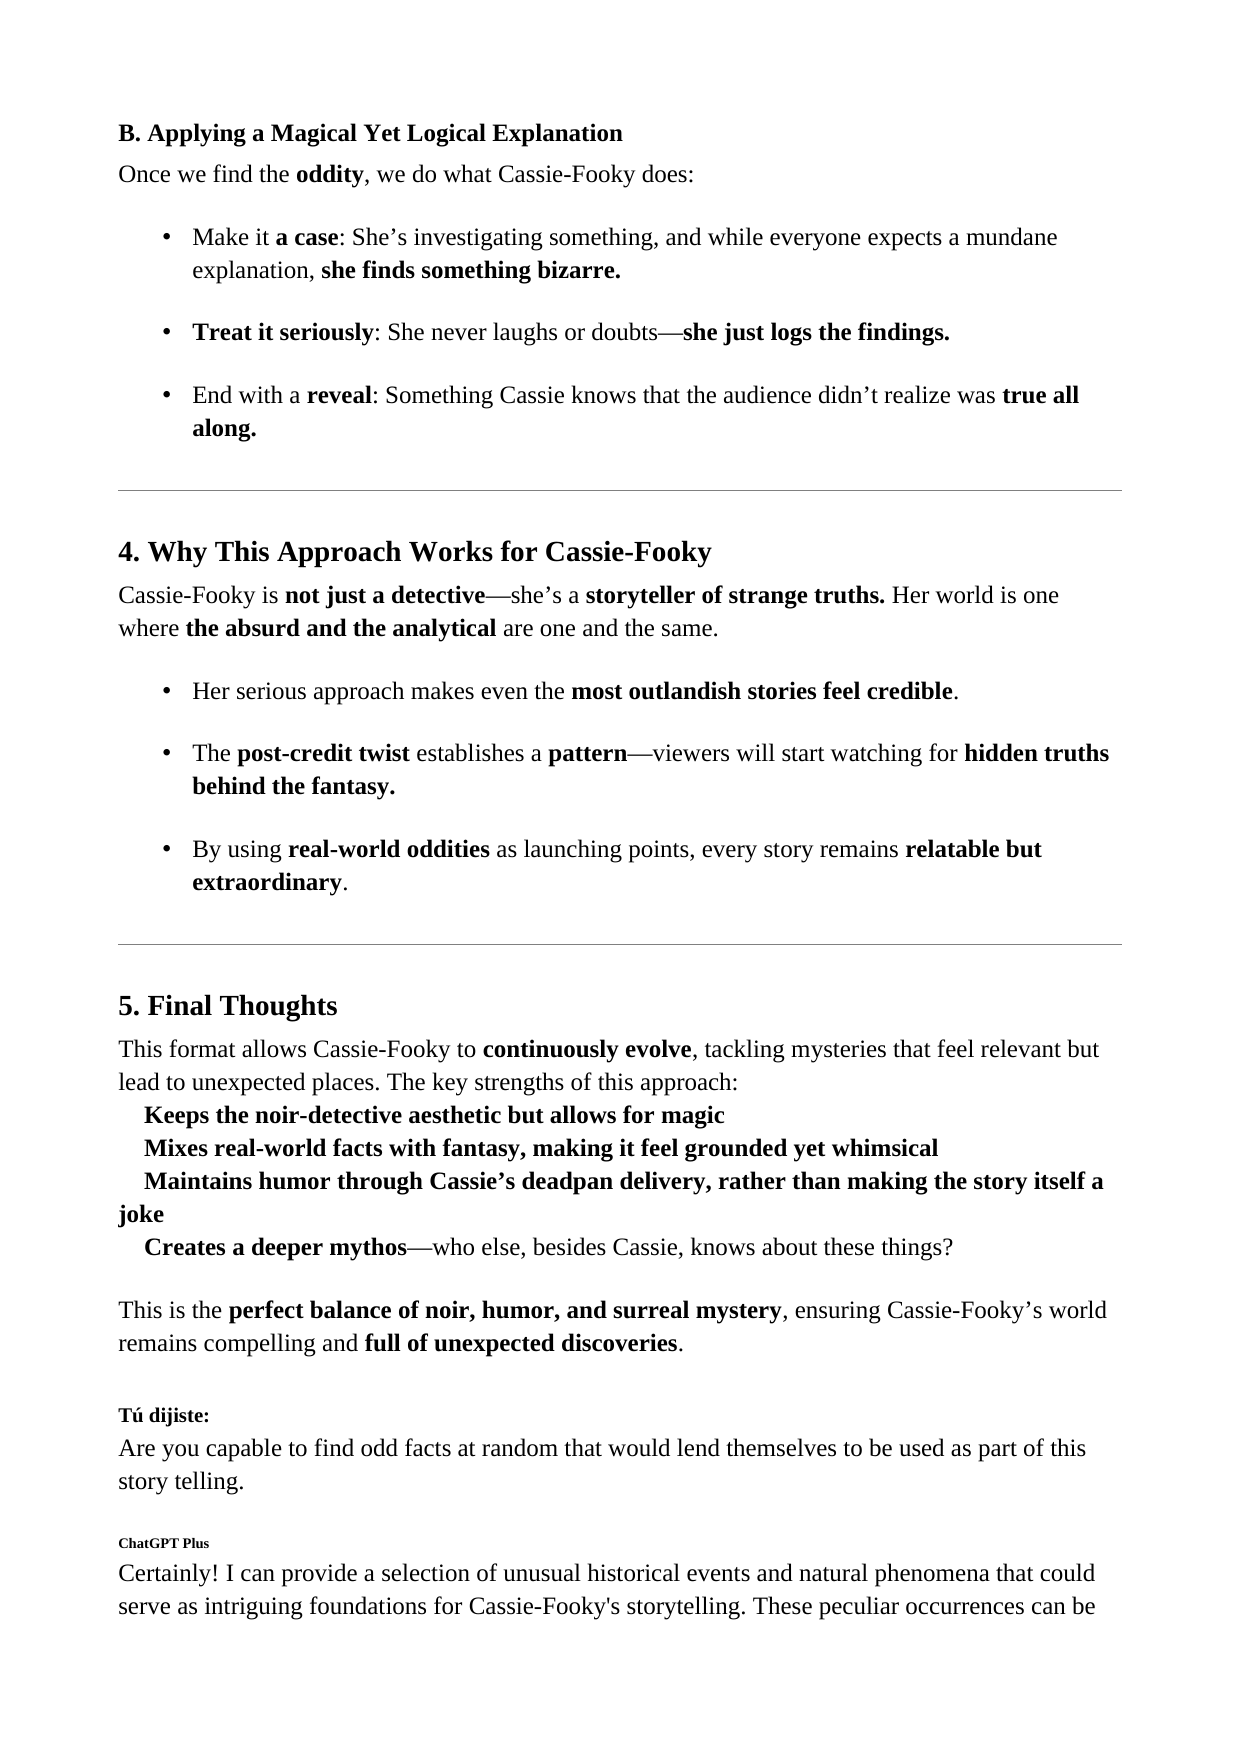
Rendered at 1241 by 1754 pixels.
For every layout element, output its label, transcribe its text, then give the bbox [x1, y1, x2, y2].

list The post-credit twist establishes a pattern—viewers will start watching for hidden truths behind the fantasy. [162, 738, 1122, 800]
text Certainly! I can provide a selection of unusual historical events and natural phenomena that could serve as intriguing foundations for Cassie-Fooky's storytelling. These peculiar occurrences can be [118, 1558, 1122, 1620]
subtitle ChatGPT Plus [118, 1535, 1122, 1552]
text Once we find the oddity, we do what Cassie-Fooky does: [118, 159, 1122, 188]
subtitle 4. Why This Approach Works for Cassie-Fooky [118, 534, 1122, 568]
text This format allows Cassie-Fooky to continuously evolve, tackling mysteries that feel relevant but lead to unexpected places. The key strengths of this approach: ✅ Keeps the noir-detective aesthetic but allows for magic ✅ Mixes real-world facts with fantasy, making it feel grounded yet whimsical ✅ Maintains humor through Cassie’s deadpan delivery, rather than making the story itself a joke ✅ Creates a deeper mythos—who else, besides Cassie, knows about these things? [118, 1034, 1122, 1261]
text This is the perfect balance of noir, humor, and surreal mystery, ensuring Cassie-Fooky’s world remains compelling and full of unexpected discoveries. [118, 1295, 1122, 1357]
list Her serious approach makes even the most outlandish stories feel credible. [162, 676, 1122, 704]
list Treat it seriously: She never laughs or doubts—she just logs the findings. [162, 317, 1122, 346]
subtitle B. Applying a Magical Yet Logical Explanation [118, 118, 1122, 147]
text Are you capable to find odd facts at random that would lend themselves to be used as part of this story telling. [118, 1433, 1122, 1495]
list By using real-world oddities as launching points, every story remains relatable but extraordinary. [162, 834, 1122, 896]
subtitle 5. Final Thoughts [118, 988, 1122, 1022]
subtitle Tú dijiste: [118, 1403, 1122, 1427]
list End with a reveal: Something Cassie knows that the audience didn’t realize was true all along. [162, 380, 1122, 442]
list Make it a case: She’s investigating something, and while everyone expects a mundane explanation, she finds something bizarre. [162, 222, 1122, 284]
text Cassie-Fooky is not just a detective—she’s a storyteller of strange truths. Her world is one where the absurd and the analytical are one and the same. [118, 580, 1122, 642]
